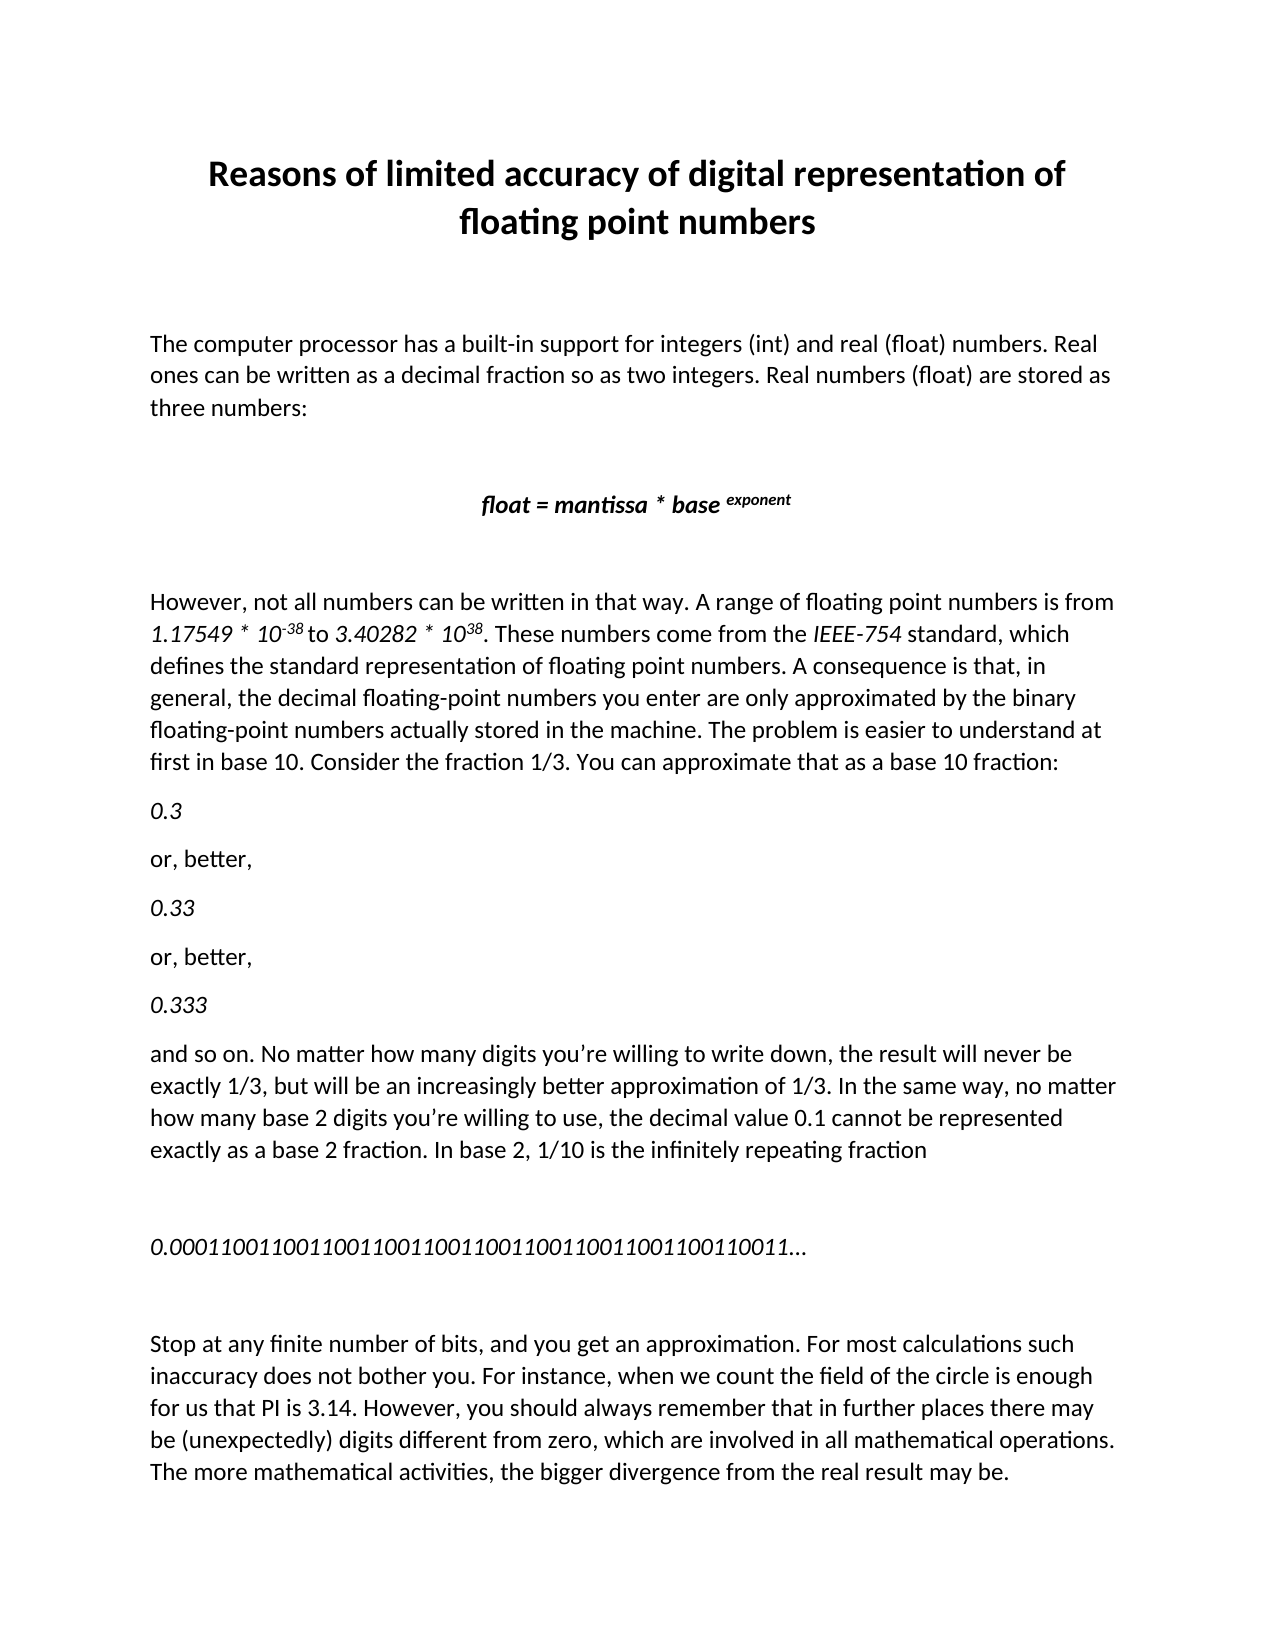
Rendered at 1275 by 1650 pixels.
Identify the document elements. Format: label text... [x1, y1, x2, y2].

text or, better, [150, 843, 1125, 874]
text 0.33 [150, 892, 1125, 923]
text and so on. No matter how many digits you’re willing to write down, the result will never be exactly 1/3, but will be an increasingly better approximation of 1/3. In the same way, no matter how many base 2 digits you’re willing to use, the decimal value 0.1 cannot be represented exactly as a base 2 fraction. In base 2, 1/10 is the infinitely repeating fraction [150, 1038, 1125, 1164]
text Reasons of limited accuracy of digital representation of floating point numbers [150, 150, 1125, 244]
text However, not all numbers can be written in that way. A range of floating point numbers is from 1.17549 * 10-38 to 3.40282 * 1038. These numbers come from the IEEE-754 standard, which defines the standard representation of floating point numbers. A consequence is that, in general, the decimal floating-point numbers you enter are only approximated by the binary floating-point numbers actually stored in the machine. The problem is easier to understand at first in base 10. Consider the fraction 1/3. You can approximate that as a base 10 fraction: [150, 586, 1125, 777]
text 0.333 [150, 989, 1125, 1020]
text Stop at any finite number of bits, and you get an approximation. For most calculations such inaccuracy does not bother you. For instance, when we count the field of the circle is enough for us that PI is 3.14. However, you should always remember that in further places there may be (unexpectedly) digits different from zero, which are involved in all mathematical operations. The more mathematical activities, the bigger divergence from the real result may be. [150, 1328, 1125, 1487]
text float = mantissa * base exponent [150, 489, 1125, 519]
text or, better, [150, 941, 1125, 971]
text The computer processor has a built-in support for integers (int) and real (float) numbers. Real ones can be written as a decimal fraction so as two integers. Real numbers (float) are stored as three numbers: [150, 328, 1125, 422]
text 0.3 [150, 795, 1125, 825]
text 0.0001100110011001100110011001100110011001100110011... [150, 1231, 1125, 1262]
